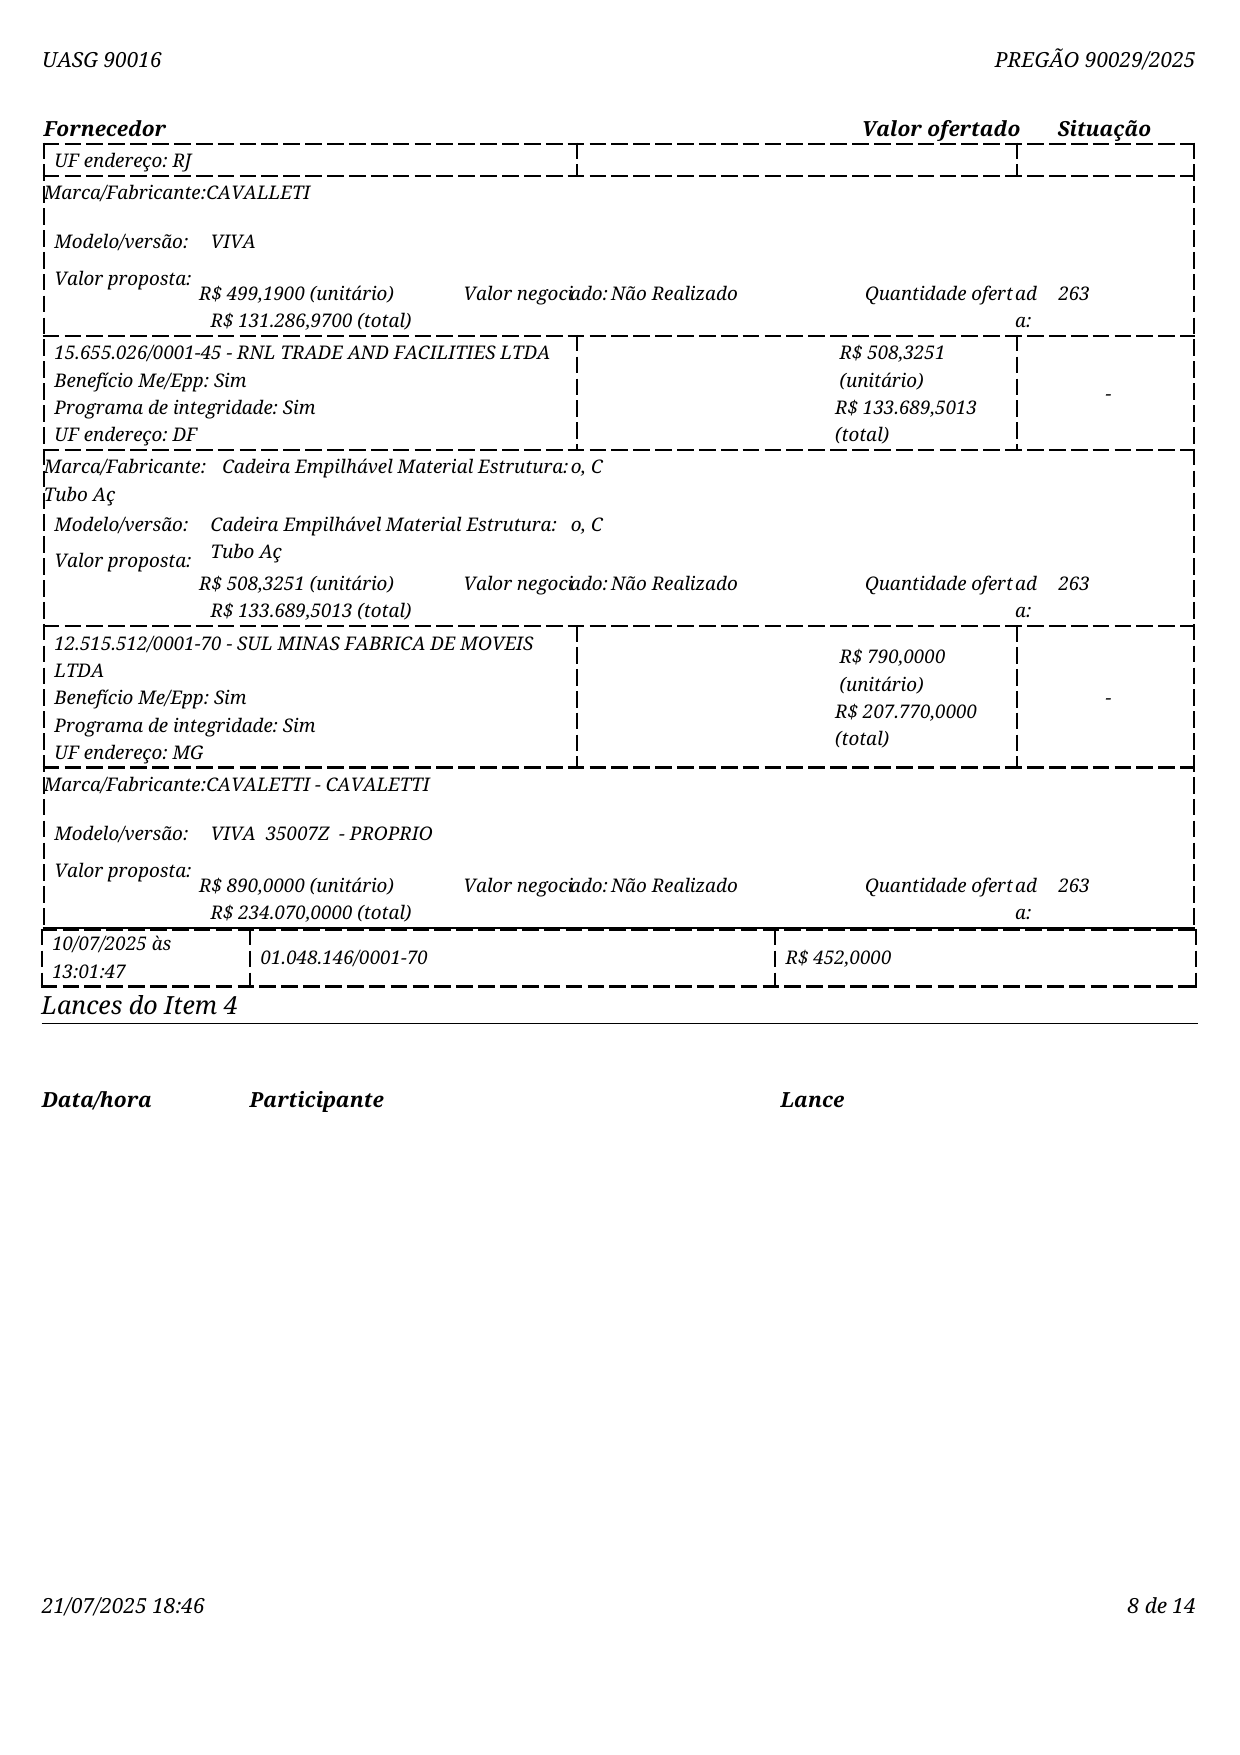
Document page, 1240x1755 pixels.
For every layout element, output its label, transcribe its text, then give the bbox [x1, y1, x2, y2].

table_cell - [1101, 335, 1194, 449]
table_cell Cadeira Empilhável Material Estrutura: Tubo Aç [199, 508, 577, 566]
table_header R$ 452,0000 [775, 929, 1196, 985]
table_cell [1017, 175, 1194, 226]
text Data/hora Participante Lance [42, 1085, 1198, 1113]
table_cell R$ 508,3251 (unitário) R$ 133.689,5013 (total) [788, 335, 1017, 449]
table_cell [577, 226, 787, 275]
table_cell [788, 508, 1017, 566]
table_cell UF endereço: RJ [44, 143, 577, 174]
table_cell [1017, 226, 1194, 275]
table_cell [1101, 449, 1194, 508]
table_cell 12.515.512/0001-70 - SUL MINAS FABRICA DE MOVEIS LTDA Benefício Me/Epp: Sim Programa de integridade: Sim UF endereço: MG [44, 625, 577, 766]
table_cell [788, 818, 1017, 867]
table_cell ado: Não Realizado [577, 867, 787, 927]
table_cell VIVA [199, 226, 577, 275]
table_cell R$ 499,1900 (unitário) Valor negoci R$ 131.286,9700 (total) [199, 275, 577, 335]
table_cell [788, 143, 1017, 174]
subtitle Lances do Item 4 [41, 987, 1198, 1021]
table_cell [577, 335, 787, 449]
table_cell 15.655.026/0001-45 - RNL TRADE AND FACILITIES LTDA Benefício Me/Epp: Sim Programa de integridade: Sim UF endereço: DF [44, 335, 577, 449]
table_cell [1101, 867, 1194, 927]
table_cell 263 [1048, 275, 1194, 335]
table_cell [577, 766, 787, 818]
table_cell [1017, 625, 1101, 766]
table_cell [1017, 335, 1101, 449]
table_cell [788, 226, 1017, 275]
table_cell [1101, 566, 1194, 625]
table_cell [1017, 449, 1101, 508]
table_cell ada: [1017, 867, 1048, 927]
table_cell Marca/Fabricante: CAVALETTI - CAVALETTI [44, 766, 577, 818]
table_cell 263 [1048, 566, 1101, 625]
table_cell Modelo/versão: Valor proposta: [44, 226, 199, 335]
table_cell [1017, 818, 1101, 867]
table_cell [1017, 766, 1101, 818]
table_cell R$ 508,3251 (unitário) Valor negoci R$ 133.689,5013 (total) [199, 566, 577, 625]
table_cell [1101, 766, 1194, 818]
table_cell [1017, 508, 1101, 566]
table_cell ada: [1017, 275, 1048, 335]
table_cell R$ 790,0000 (unitário) R$ 207.770,0000 (total) [788, 625, 1017, 766]
table_cell [577, 143, 787, 174]
table_cell [788, 449, 1017, 508]
table_cell - [1101, 625, 1194, 766]
table_cell Quantidade ofert [788, 275, 1017, 335]
table_cell ado: Não Realizado [577, 566, 787, 625]
table_cell [577, 175, 787, 226]
table_cell o, C [577, 508, 787, 566]
table_cell [1017, 143, 1194, 174]
table_cell 263 [1048, 867, 1101, 927]
table_cell [788, 766, 1017, 818]
table_cell Marca/Fabricante: Cadeira Empilhável Material Estrutura: Tubo Aç [44, 449, 577, 508]
table_cell [1101, 508, 1194, 566]
table_cell R$ 890,0000 (unitário) Valor negoci R$ 234.070,0000 (total) [199, 867, 577, 927]
table_cell o, C [577, 449, 787, 508]
table_cell Modelo/versão: Valor proposta: [44, 508, 199, 625]
table_cell [788, 175, 1017, 226]
table_header 10/07/2025 às 13:01:47 [42, 929, 250, 985]
table_cell [577, 625, 787, 766]
table_cell ada: [1017, 566, 1048, 625]
table_cell Modelo/versão: Valor proposta: [44, 818, 199, 927]
table_cell Quantidade ofert [788, 867, 1017, 927]
table_cell ado: Não Realizado [577, 275, 787, 335]
table_cell [1101, 818, 1194, 867]
table_cell Quantidade ofert [788, 566, 1017, 625]
table_cell Marca/Fabricante: CAVALLETI [44, 175, 577, 226]
table_header 01.048.146/0001-70 [250, 929, 775, 985]
table_cell VIVA 35007Z - PROPRIO [199, 818, 577, 867]
table_cell [577, 818, 787, 867]
